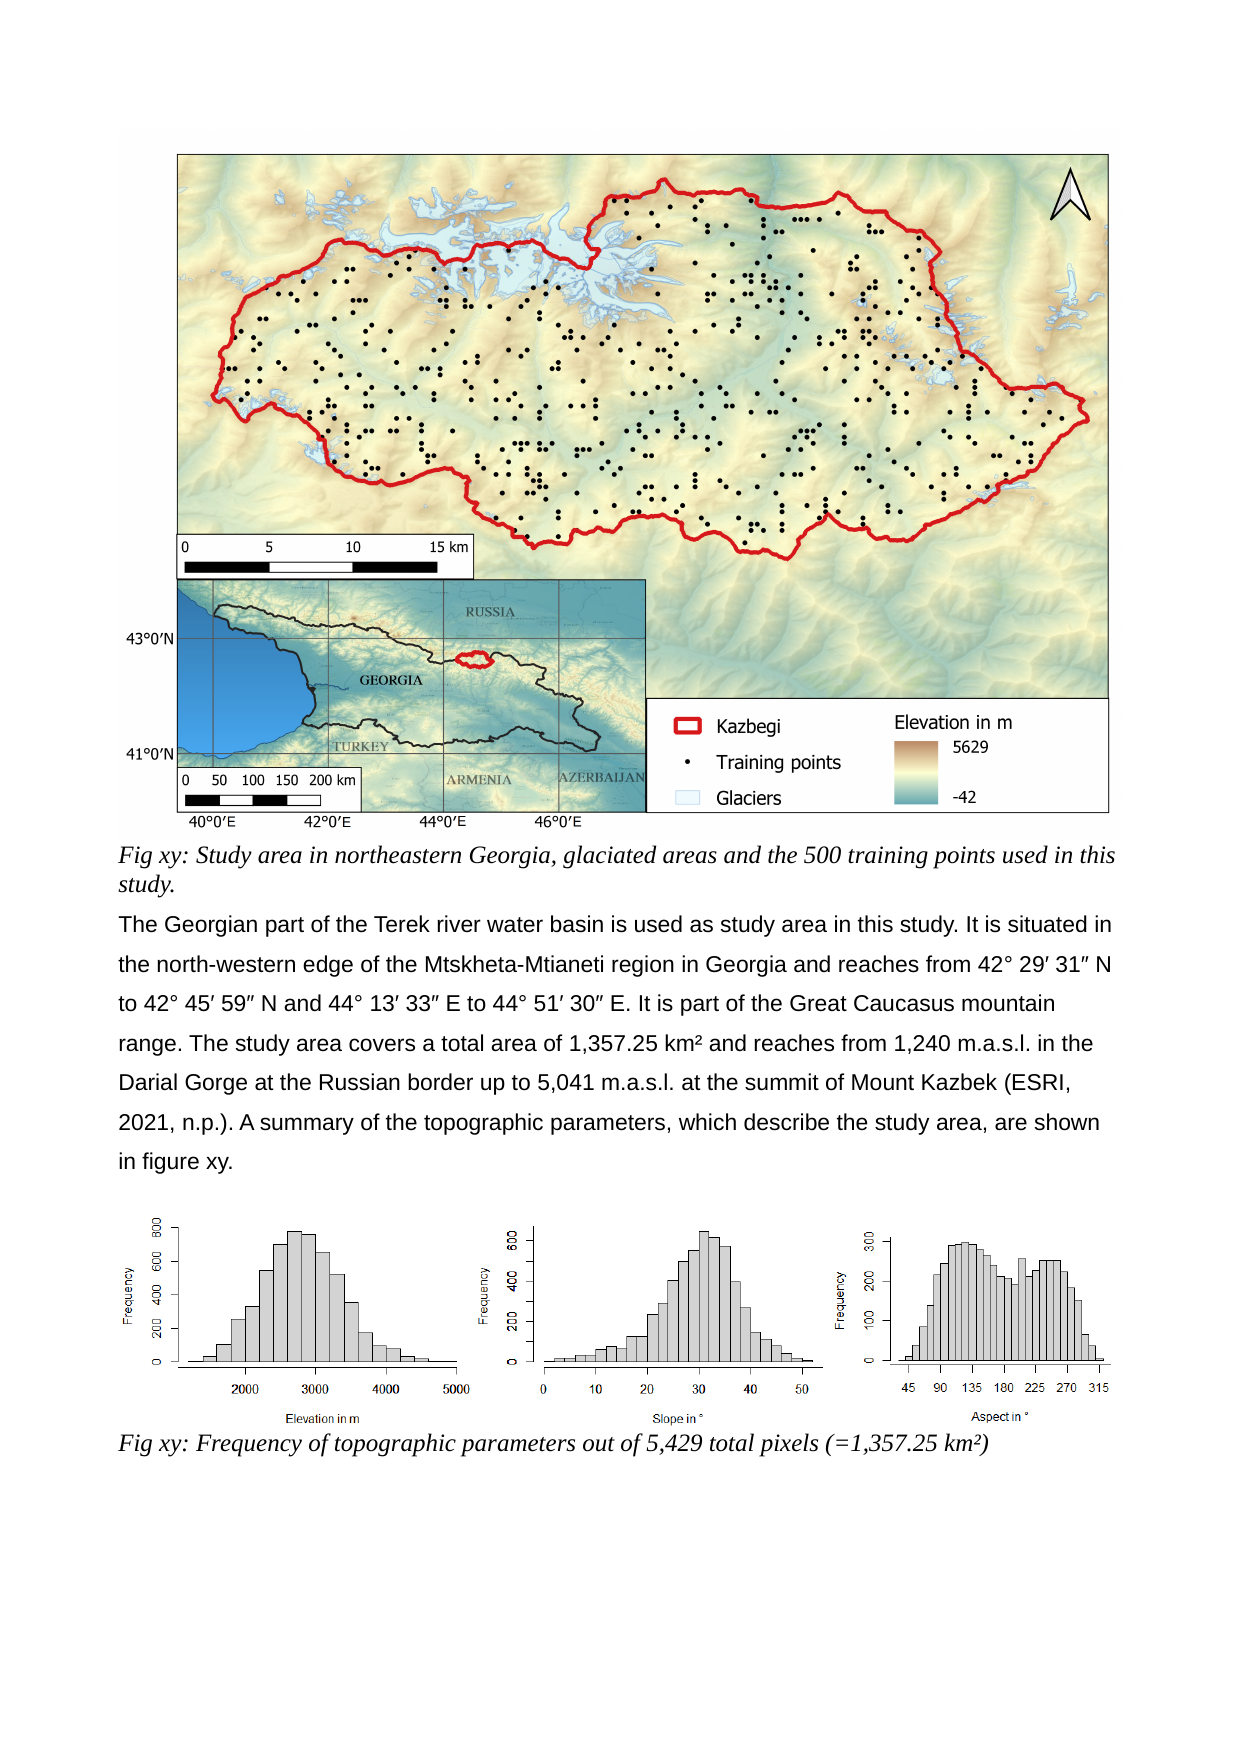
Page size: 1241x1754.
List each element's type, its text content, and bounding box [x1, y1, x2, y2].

text Fig xy: Frequency of topographic parameters out of 5,429 total pixels (=1,357.25 km²) [118, 1429, 1122, 1457]
text Fig xy: Study area in northeastern Georgia, glaciated areas and the 500 training points used in this study. [118, 841, 1122, 898]
text [118, 118, 1122, 130]
text The Georgian part of the Terek river water basin is used as study area in this study. It is situated in the north-western edge of the Mtskheta-Mtianeti region in Georgia and reaches from 42° 29′ 31″ N to 42° 45′ 59″ N and 44° 13′ 33″ E to 44° 51′ 30″ E. It is part of the Great Caucasus mountain range. The study area covers a total area of 1,357.25 km² and reaches from 1,240 m.a.s.l. in the Darial Gorge at the Russian border up to 5,041 m.a.s.l. at the summit of Mount Kazbek (ESRI, 2021, n.p.). A summary of the topographic parameters, which describe the study area, are shown in figure xy. [118, 898, 1122, 1174]
picture [118, 130, 1123, 841]
picture [118, 1214, 1123, 1429]
